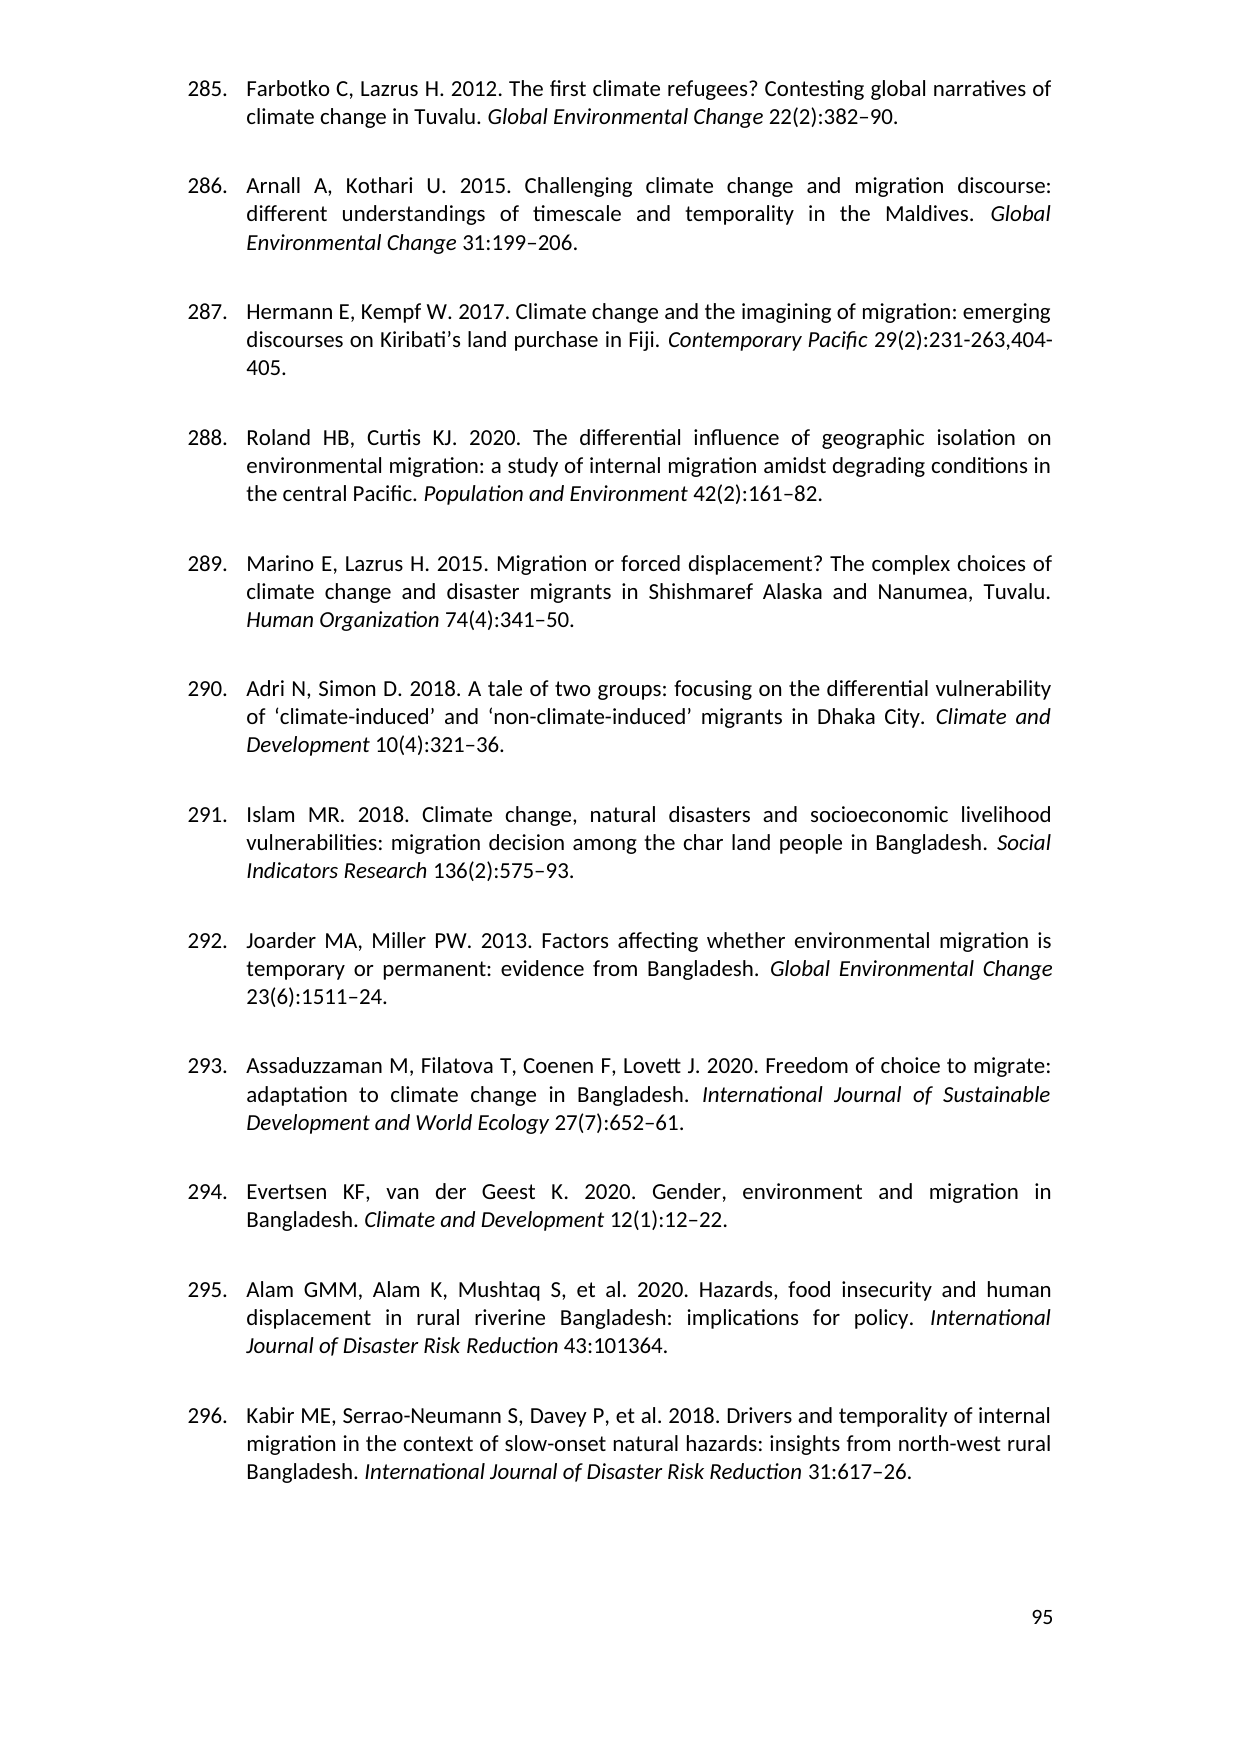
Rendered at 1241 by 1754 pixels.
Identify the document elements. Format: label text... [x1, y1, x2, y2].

text 293. Assaduzzaman M, Filatova T, Coenen F, Lovett J. 2020. Freedom of choice to migrate: adaptation to climate change in Bangladesh. International Journal of Sustainable Development and World Ecology 27(7):652–61. [187, 1052, 1053, 1136]
text 290. Adri N, Simon D. 2018. A tale of two groups: focusing on the differential vulnerability of ‘climate-induced’ and ‘non-climate-induced’ migrants in Dhaka City. Climate and Development 10(4):321–36. [187, 674, 1053, 758]
text 292. Joarder MA, Miller PW. 2013. Factors affecting whether environmental migration is temporary or permanent: evidence from Bangladesh. Global Environmental Change 23(6):1511–24. [187, 926, 1053, 1010]
text 288. Roland HB, Curtis KJ. 2020. The differential influence of geographic isolation on environmental migration: a study of internal migration amidst degrading conditions in the central Pacific. Population and Environment 42(2):161–82. [187, 423, 1053, 507]
text 296. Kabir ME, Serrao-Neumann S, Davey P, et al. 2018. Drivers and temporality of internal migration in the context of slow-onset natural hazards: insights from north-west rural Bangladesh. International Journal of Disaster Risk Reduction 31:617–26. [187, 1401, 1053, 1485]
text 286. Arnall A, Kothari U. 2015. Challenging climate change and migration discourse: different understandings of timescale and temporality in the Maldives. Global Environmental Change 31:199–206. [187, 172, 1053, 256]
text 289. Marino E, Lazrus H. 2015. Migration or forced displacement? The complex choices of climate change and disaster migrants in Shishmaref Alaska and Nanumea, Tuvalu. Human Organization 74(4):341–50. [187, 549, 1053, 633]
text 287. Hermann E, Kempf W. 2017. Climate change and the imagining of migration: emerging discourses on Kiribati’s land purchase in Fiji. Contemporary Pacific 29(2):231-263,404-405. [187, 297, 1053, 381]
text 295. Alam GMM, Alam K, Mushtaq S, et al. 2020. Hazards, food insecurity and human displacement in rural riverine Bangladesh: implications for policy. International Journal of Disaster Risk Reduction 43:101364. [187, 1275, 1053, 1359]
text 285. Farbotko C, Lazrus H. 2012. The first climate refugees? Contesting global narratives of climate change in Tuvalu. Global Environmental Change 22(2):382–90. [187, 74, 1053, 130]
text 294. Evertsen KF, van der Geest K. 2020. Gender, environment and migration in Bangladesh. Climate and Development 12(1):12–22. [187, 1177, 1053, 1233]
text 291. Islam MR. 2018. Climate change, natural disasters and socioeconomic livelihood vulnerabilities: migration decision among the char land people in Bangladesh. Social Indicators Research 136(2):575–93. [187, 800, 1053, 884]
